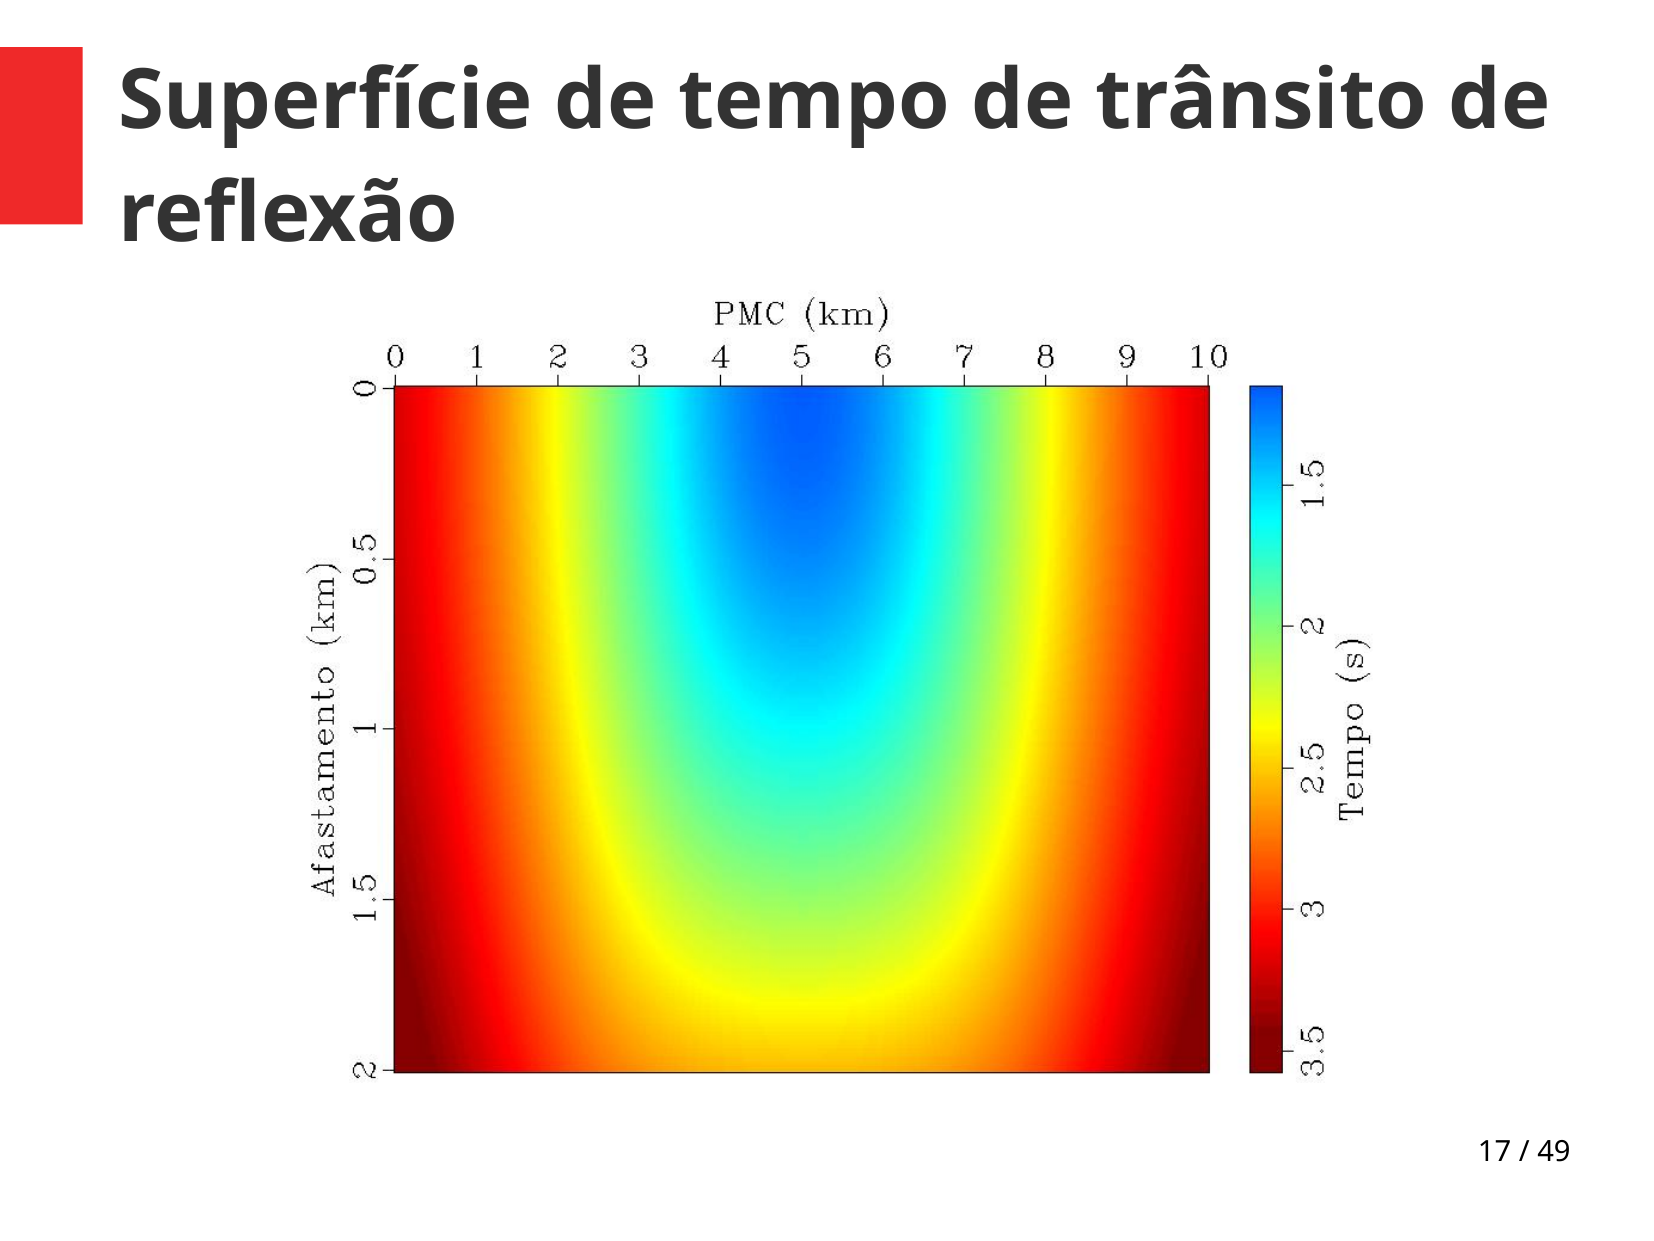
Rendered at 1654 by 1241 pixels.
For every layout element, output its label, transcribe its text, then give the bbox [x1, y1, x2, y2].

title Superfície de tempo de trânsito de reflexão [118, 49, 1571, 257]
picture [206, 271, 1430, 1188]
